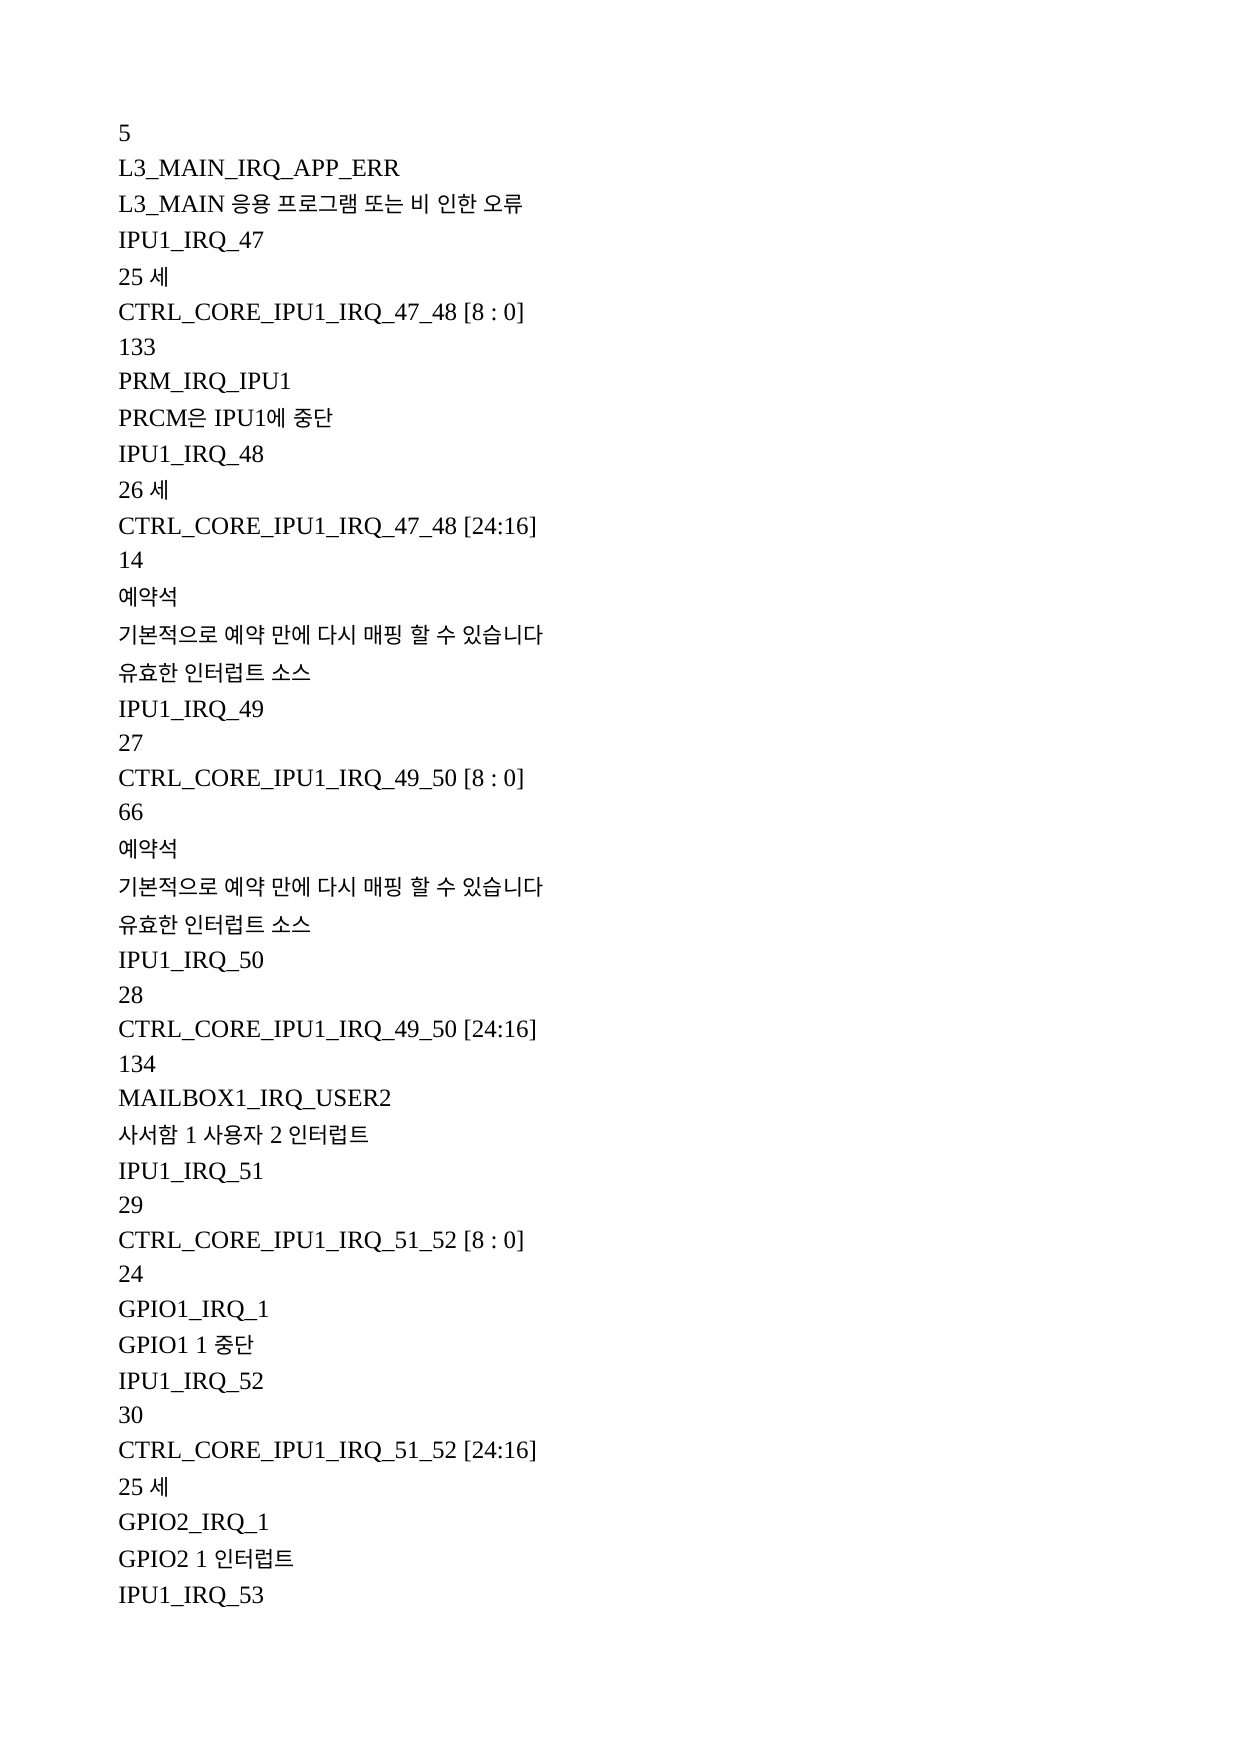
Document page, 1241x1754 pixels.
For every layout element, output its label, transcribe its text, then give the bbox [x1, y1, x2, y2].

text PRCM은 IPU1에 중단 [118, 401, 1122, 432]
text 14 [118, 546, 1122, 574]
text IPU1_IRQ_53 [118, 1580, 1122, 1609]
text IPU1_IRQ_47 [118, 225, 1122, 254]
text CTRL_CORE_IPU1_IRQ_47_48 [8 : 0] [118, 297, 1122, 326]
text CTRL_CORE_IPU1_IRQ_49_50 [8 : 0] [118, 763, 1122, 792]
text CTRL_CORE_IPU1_IRQ_49_50 [24:16] [118, 1014, 1122, 1043]
text 기본적으로 예약 만에 다시 매핑 할 수 있습니다 [118, 618, 1122, 650]
text L3_MAIN 응용 프로그램 또는 비 인한 오류 [118, 187, 1122, 219]
text IPU1_IRQ_51 [118, 1156, 1122, 1184]
text CTRL_CORE_IPU1_IRQ_47_48 [24:16] [118, 511, 1122, 540]
text GPIO2_IRQ_1 [118, 1507, 1122, 1536]
text 사서함 1 사용자 2 인터럽트 [118, 1118, 1122, 1149]
text GPIO2 1 인터럽트 [118, 1542, 1122, 1574]
text 예약석 [118, 580, 1122, 612]
text 예약석 [118, 832, 1122, 863]
text MAILBOX1_IRQ_USER2 [118, 1083, 1122, 1112]
text 28 [118, 980, 1122, 1009]
text IPU1_IRQ_50 [118, 946, 1122, 974]
text GPIO1 1 중단 [118, 1328, 1122, 1360]
text IPU1_IRQ_52 [118, 1366, 1122, 1395]
text L3_MAIN_IRQ_APP_ERR [118, 153, 1122, 181]
text 29 [118, 1190, 1122, 1219]
text CTRL_CORE_IPU1_IRQ_51_52 [8 : 0] [118, 1225, 1122, 1253]
text GPIO1_IRQ_1 [118, 1294, 1122, 1322]
text IPU1_IRQ_49 [118, 694, 1122, 723]
text 25 세 [118, 1469, 1122, 1501]
text 66 [118, 797, 1122, 826]
text 134 [118, 1049, 1122, 1078]
text 26 세 [118, 473, 1122, 505]
text PRM_IRQ_IPU1 [118, 366, 1122, 395]
text 25 세 [118, 259, 1122, 291]
text 유효한 인터럽트 소스 [118, 656, 1122, 688]
text 기본적으로 예약 만에 다시 매핑 할 수 있습니다 [118, 870, 1122, 901]
text CTRL_CORE_IPU1_IRQ_51_52 [24:16] [118, 1435, 1122, 1464]
text 24 [118, 1259, 1122, 1288]
text IPU1_IRQ_48 [118, 439, 1122, 467]
text 30 [118, 1401, 1122, 1429]
text 5 [118, 118, 1122, 147]
text 27 [118, 728, 1122, 757]
text 133 [118, 332, 1122, 361]
text 유효한 인터럽트 소스 [118, 908, 1122, 939]
